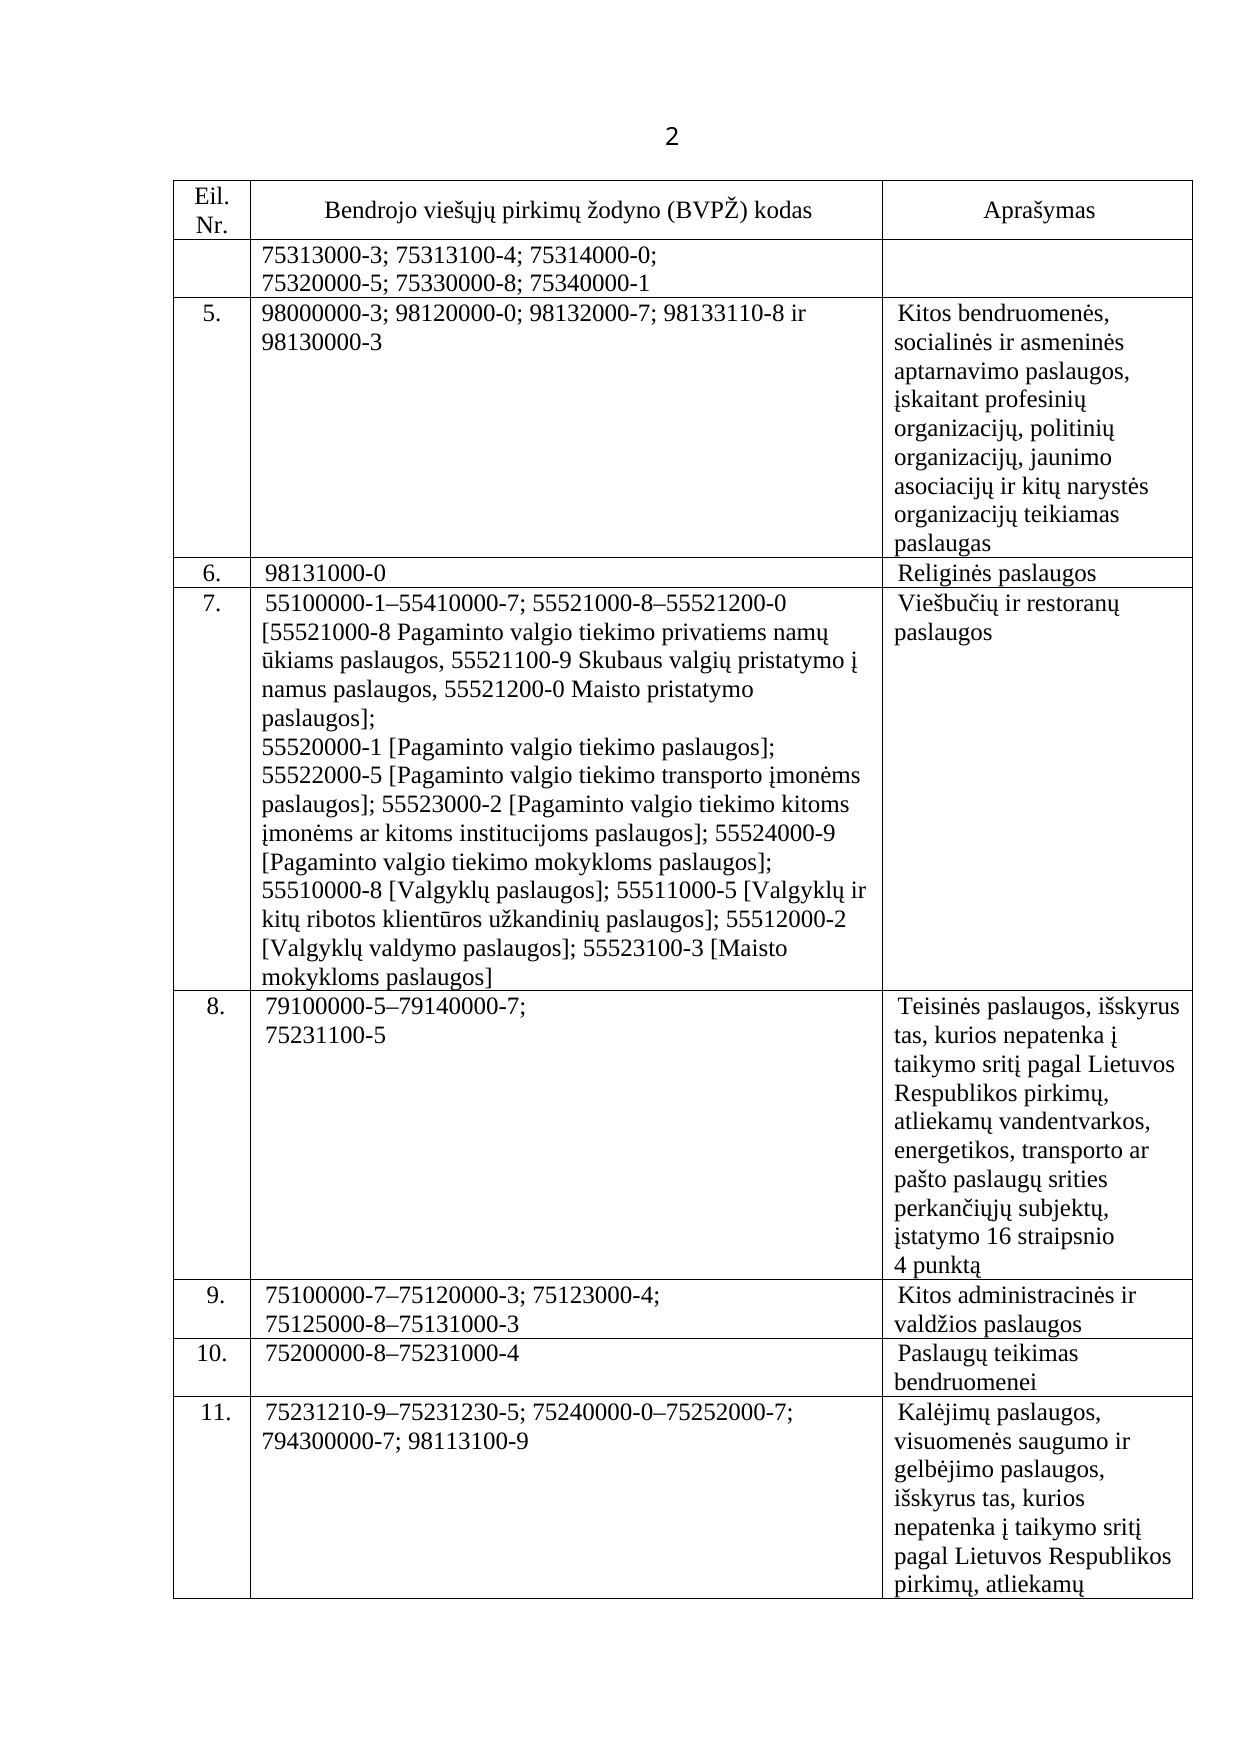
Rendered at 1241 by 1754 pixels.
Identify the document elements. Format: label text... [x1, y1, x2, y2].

table_cell 6. [174, 558, 250, 587]
table_cell 5. [174, 298, 250, 557]
table_cell 55100000-1–55410000-7; 55521000-8–55521200-0 [55521000-8 Pagaminto valgio tiekimo privatiems namų ūkiams paslaugos, 55521100-9 Skubaus valgių pristatymo į namus paslaugos, 55521200-0 Maisto pristatymo paslaugos]; 55520000-1 [Pagaminto valgio tiekimo paslaugos]; 55522000-5 [Pagaminto valgio tiekimo transporto įmonėms paslaugos]; 55523000-2 [Pagaminto valgio tiekimo kitoms įmonėms ar kitoms institucijoms paslaugos]; 55524000-9 [Pagaminto valgio tiekimo mokykloms paslaugos]; 55510000-8 [Valgyklų paslaugos]; 55511000-5 [Valgyklų ir kitų ribotos klientūros užkandinių paslaugos]; 55512000-2 [Valgyklų valdymo paslaugos]; 55523100-3 [Maisto mokykloms paslaugos] [251, 588, 882, 990]
table_cell Kitos bendruomenės, socialinės ir asmeninės aptarnavimo paslaugos, įskaitant profesinių organizacijų, politinių organizacijų, jaunimo asociacijų ir kitų narystės organizacijų teikiamas paslaugas [883, 298, 1192, 557]
table_header Bendrojo viešųjų pirkimų žodyno (BVPŽ) kodas [251, 181, 882, 239]
table_header Aprašymas [883, 181, 1192, 239]
table_cell [883, 240, 1192, 297]
table_cell 75231210-9–75231230-5; 75240000-0–75252000-7; 794300000-7; 98113100-9 [251, 1397, 882, 1598]
table_cell 8. [174, 991, 250, 1279]
table_cell 7. [174, 588, 250, 990]
table_cell 75200000-8–75231000-4 [251, 1339, 882, 1396]
table_cell 79100000-5–79140000-7; 75231100-5 [251, 991, 882, 1279]
table_cell Viešbučių ir restoranų paslaugos [883, 588, 1192, 990]
table_cell 98000000-3; 98120000-0; 98132000-7; 98133110-8 ir 98130000-3 [251, 298, 882, 557]
table_cell 75313000-3; 75313100-4; 75314000-0; 75320000-5; 75330000-8; 75340000-1 [251, 240, 882, 297]
table_cell 98131000-0 [251, 558, 882, 587]
table_cell 11. [174, 1397, 250, 1598]
table_cell 9. [174, 1280, 250, 1337]
table_header Eil. Nr. [174, 181, 250, 239]
table_cell 75100000-7–75120000-3; 75123000-4; 75125000-8–75131000-3 [251, 1280, 882, 1337]
table_cell Paslaugų teikimas bendruomenei [883, 1339, 1192, 1396]
table_cell [174, 240, 250, 297]
table_cell Kitos administracinės ir valdžios paslaugos [883, 1280, 1192, 1337]
table_cell 10. [174, 1339, 250, 1396]
table_cell Teisinės paslaugos, išskyrus tas, kurios nepatenka į taikymo sritį pagal Lietuvos Respublikos pirkimų, atliekamų vandentvarkos, energetikos, transporto ar pašto paslaugų srities perkančiųjų subjektų, įstatymo 16 straipsnio 4 punktą [883, 991, 1192, 1279]
table_cell Kalėjimų paslaugos, visuomenės saugumo ir gelbėjimo paslaugos, išskyrus tas, kurios nepatenka į taikymo sritį pagal Lietuvos Respublikos pirkimų, atliekamų [883, 1397, 1192, 1598]
table_cell Religinės paslaugos [883, 558, 1192, 587]
